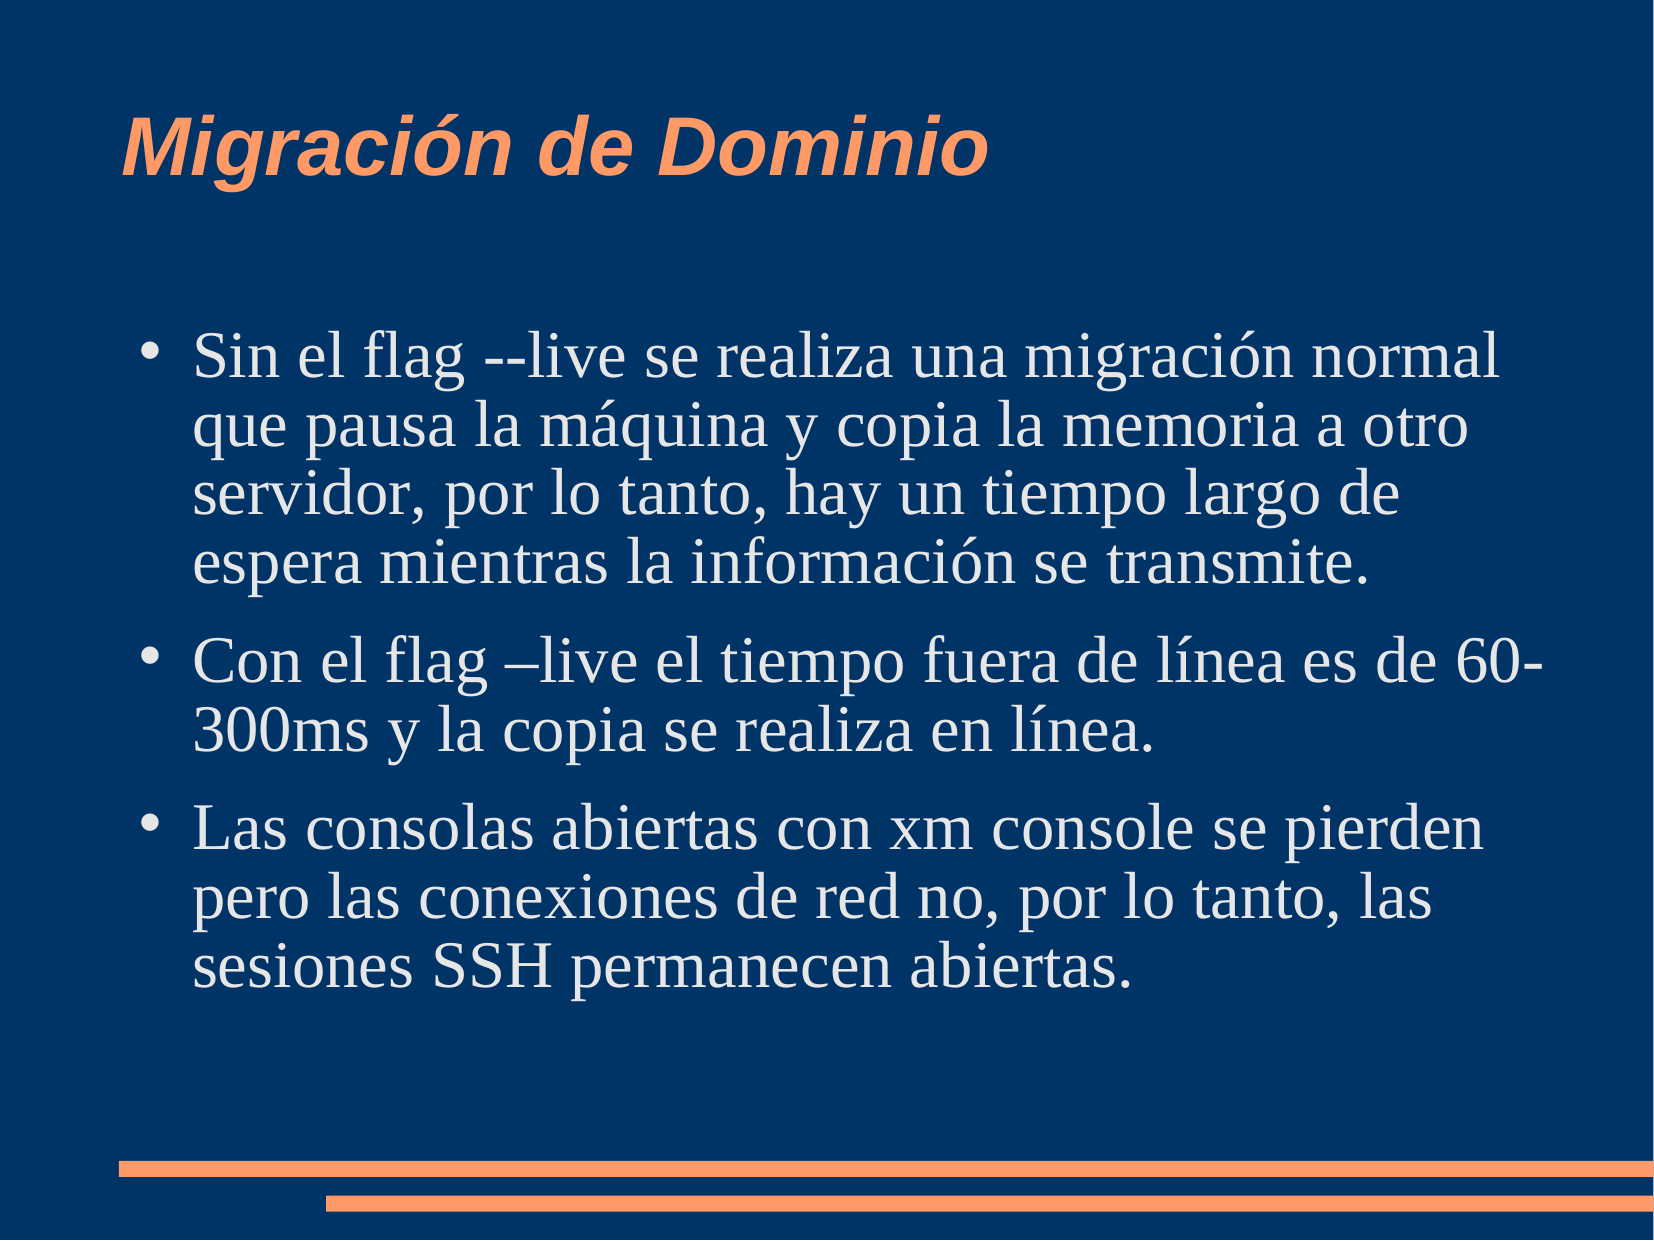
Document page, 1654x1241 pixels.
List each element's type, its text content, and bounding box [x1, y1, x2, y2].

list Sin el flag --live se realiza una migración normal que pausa la máquina y copia la memoria a otro servidor, por lo tanto, hay un tiempo largo de espera mientras la información se transmite. Con el flag –live el tiempo fuera de línea es de 60-300ms y la copia se realiza en línea. Las consolas abiertas con xm console se pierden pero las conexiones de red no, por lo tanto, las sesiones SSH permanecen abiertas. [121, 322, 1561, 1118]
title Migración de Dominio [121, 53, 1534, 246]
